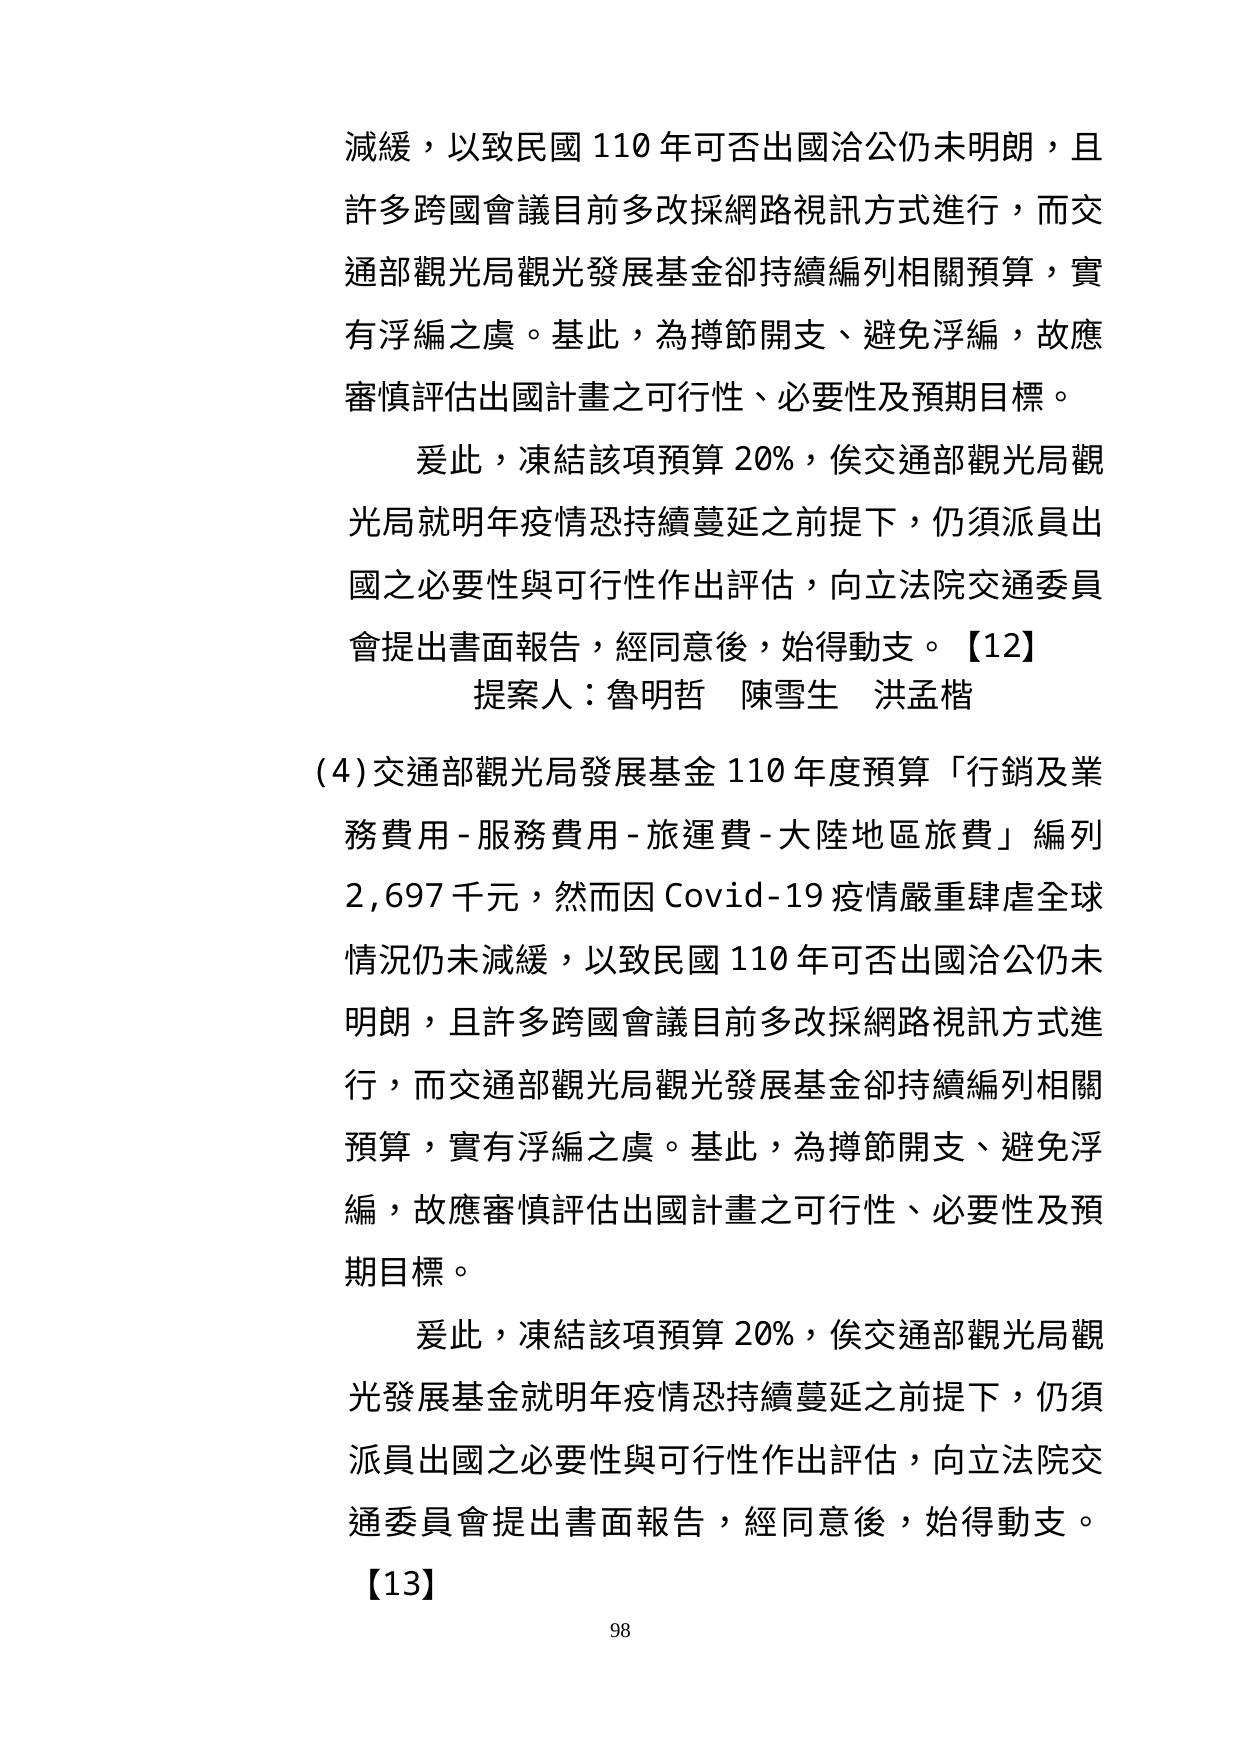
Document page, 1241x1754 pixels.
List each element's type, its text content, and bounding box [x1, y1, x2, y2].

text 提案人：魯明哲 陳雪生 洪孟楷 [473, 666, 1117, 718]
text 爰此，凍結該項預算20%，俟交通部觀光局觀光發展基金就明年疫情恐持續蔓延之前提下，仍須派員出國之必要性與可行性作出評估，向立法院交通委員會提出書面報告，經同意後，始得動支。【13】 [348, 1291, 1104, 1603]
text 爰此，凍結該項預算20%，俟交通部觀光局觀光局就明年疫情恐持續蔓延之前提下，仍須派員出國之必要性與可行性作出評估，向立法院交通委員會提出書面報告，經同意後，始得動支。【12】 [348, 416, 1104, 666]
text (4)交通部觀光局發展基金110年度預算「行銷及業務費用-服務費用-旅運費-大陸地區旅費」編列2,697千元，然而因Covid-19疫情嚴重肆虐全球情況仍未減緩，以致民國110年可否出國洽公仍未明朗，且許多跨國會議目前多改採網路視訊方式進行，而交通部觀光局觀光發展基金卻持續編列相關預算，實有浮編之虞。基此，為撙節開支、避免浮編，故應審慎評估出國計畫之可行性、必要性及預期目標。 [311, 728, 1104, 1291]
text 減緩，以致民國110年可否出國洽公仍未明朗，且許多跨國會議目前多改採網路視訊方式進行，而交通部觀光局觀光發展基金卻持續編列相關預算，實有浮編之虞。基此，為撙節開支、避免浮編，故應審慎評估出國計畫之可行性、必要性及預期目標。 [311, 103, 1104, 416]
